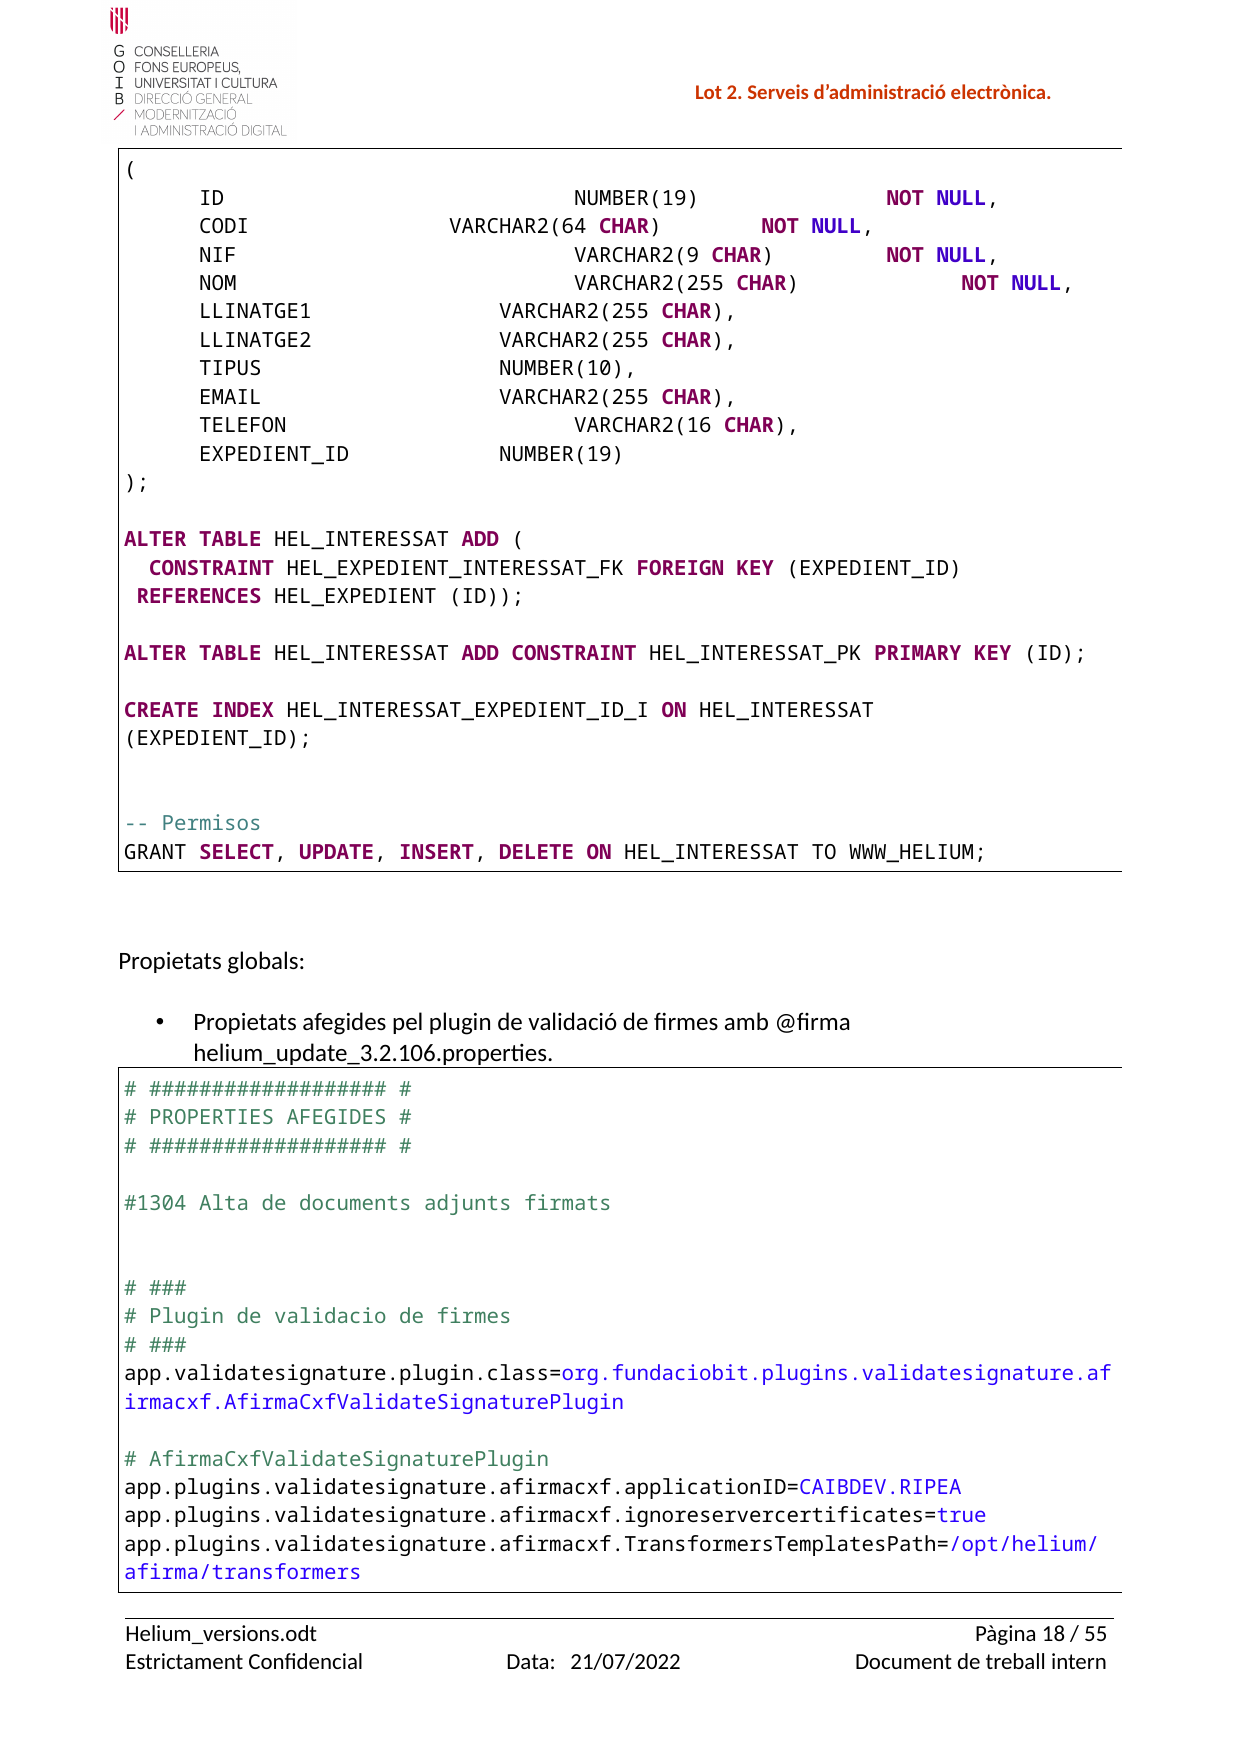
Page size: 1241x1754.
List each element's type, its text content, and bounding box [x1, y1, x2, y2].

text Propietats globals: [118, 945, 1122, 976]
picture [100, 0, 297, 144]
table_header ( ID NUMBER(19) NOT NULL, CODI VARCHAR2(64 CHAR) NOT NULL, NIF VARCHAR2(9 CHAR) NOT NULL, NOM VARCHAR2(255 CHAR) NOT NULL, LLINATGE1 VARCHAR2(255 CHAR), LLINATGE2 VARCHAR2(255 CHAR), TIPUS NUMBER(10), EMAIL VARCHAR2(255 CHAR), TELEFON VARCHAR2(16 CHAR), EXPEDIENT_ID NUMBER(19) ); ALTER TABLE HEL_INTERESSAT ADD ( CONSTRAINT HEL_EXPEDIENT_INTERESSAT_FK FOREIGN KEY (EXPEDIENT_ID) REFERENCES HEL_EXPEDIENT (ID)); ALTER TABLE HEL_INTERESSAT ADD CONSTRAINT HEL_INTERESSAT_PK PRIMARY KEY (ID); CREATE INDEX HEL_INTERESSAT_EXPEDIENT_ID_I ON HEL_INTERESSAT (EXPEDIENT_ID); -- Permisos GRANT SELECT, UPDATE, INSERT, DELETE ON HEL_INTERESSAT TO WWW_HELIUM; [119, 149, 1122, 871]
list Propietats afegides pel plugin de validació de firmes amb @firma helium_update_3.2.106.properties. [156, 1006, 1122, 1067]
table_header # ################### # # PROPERTIES AFEGIDES # # ################### # #1304 Alta de documents adjunts firmats # ### # Plugin de validacio de firmes # ### app.validatesignature.plugin.class=org.fundaciobit.plugins.validatesignature.afirmacxf.AfirmaCxfValidateSignaturePlugin # AfirmaCxfValidateSignaturePlugin app.plugins.validatesignature.afirmacxf.applicationID=CAIBDEV.RIPEA app.plugins.validatesignature.afirmacxf.ignoreservercertificates=true app.plugins.validatesignature.afirmacxf.TransformersTemplatesPath=/opt/helium/afirma/transformers [119, 1068, 1122, 1592]
